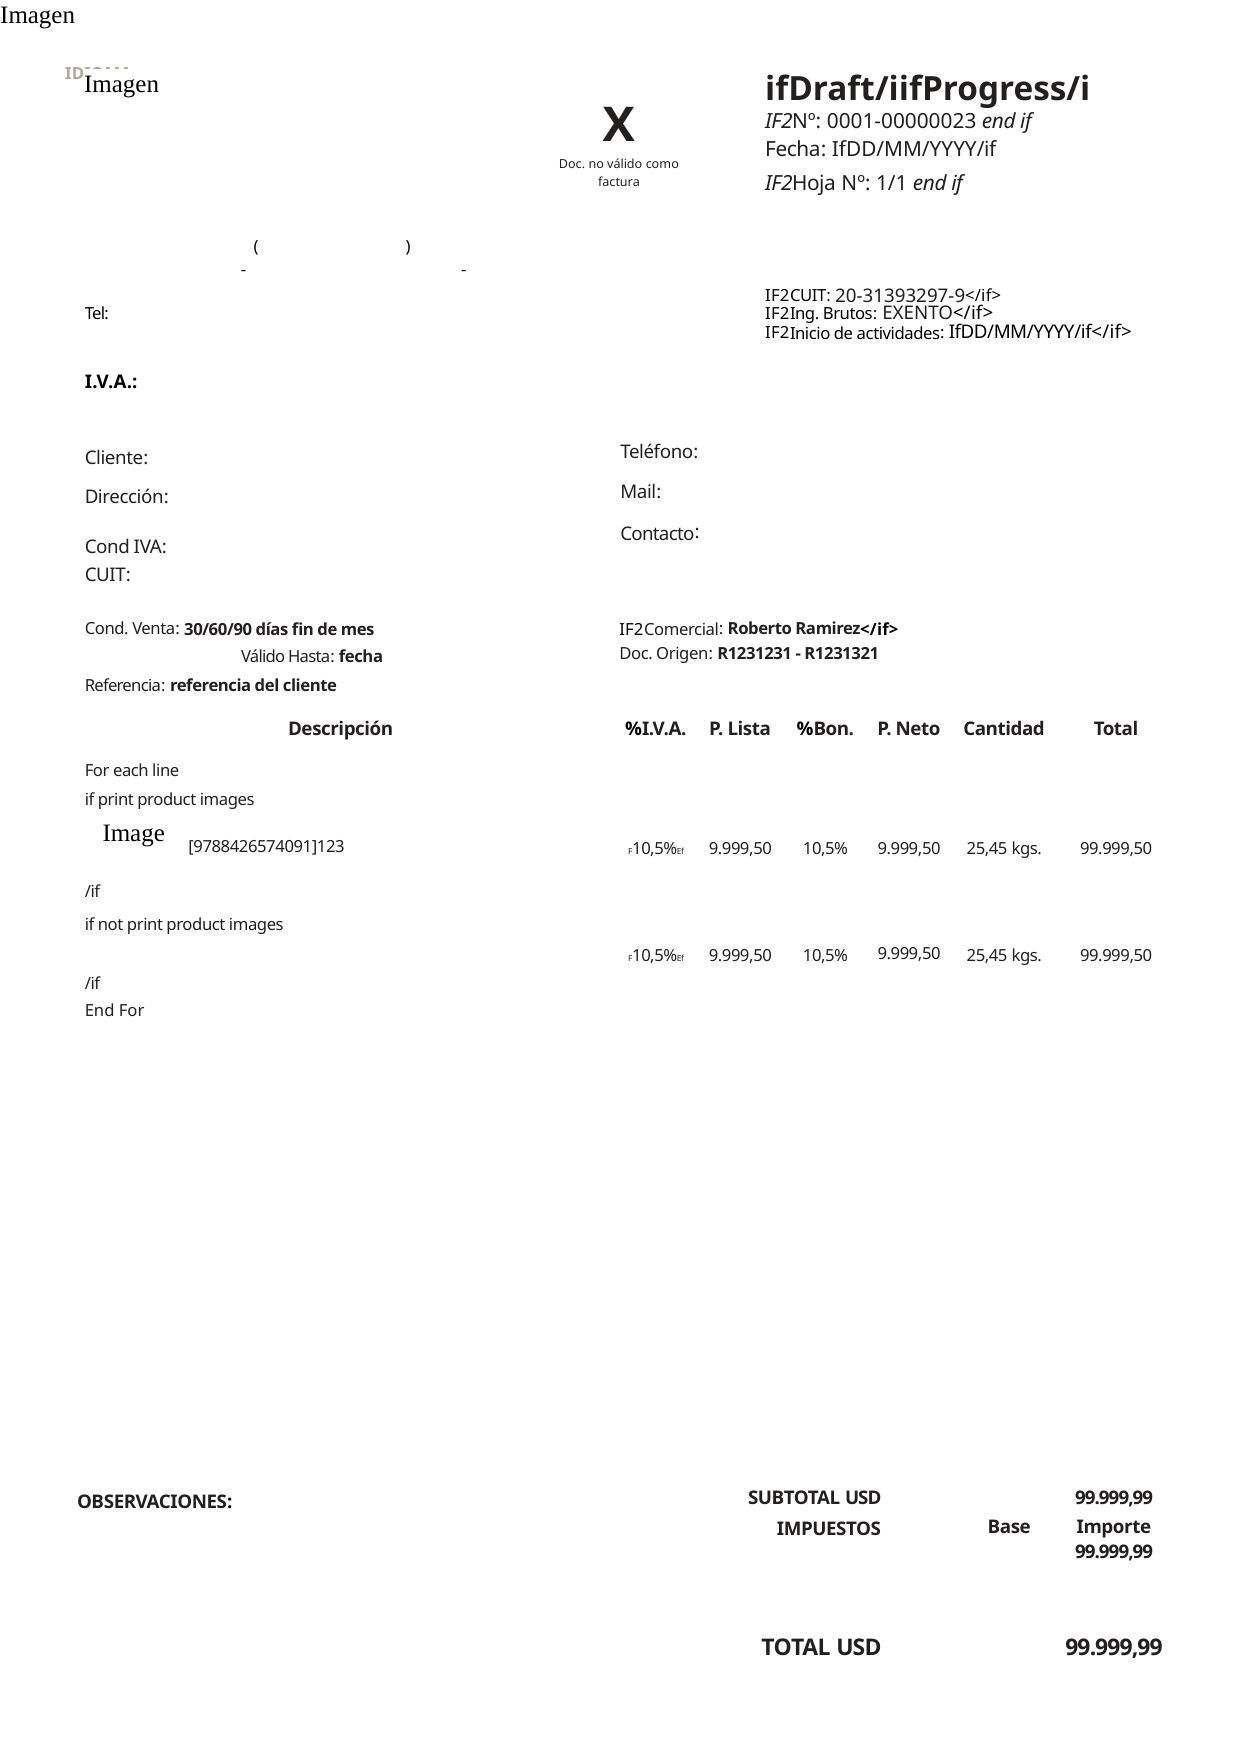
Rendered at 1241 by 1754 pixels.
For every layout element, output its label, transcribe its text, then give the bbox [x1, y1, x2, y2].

table_cell if not print product images [0, 819, 1240, 1754]
table_cell [102, 819, 170, 857]
table_cell if not print product images [0, 0, 1240, 178]
table_cell if not print product images [0, 179, 1240, 818]
